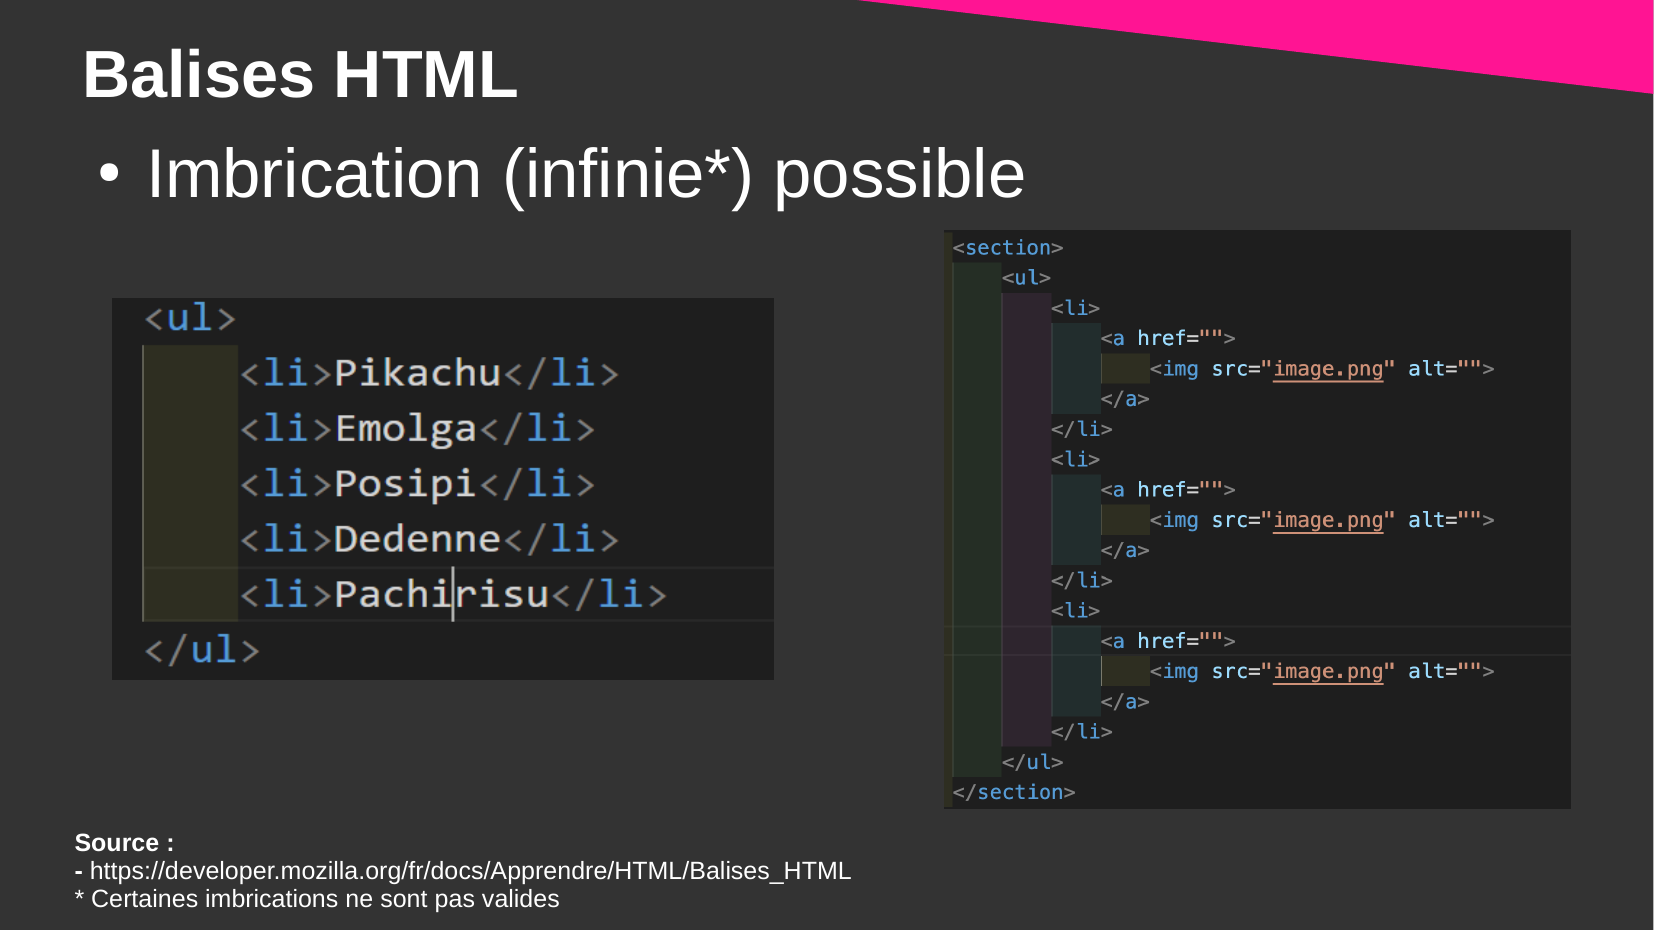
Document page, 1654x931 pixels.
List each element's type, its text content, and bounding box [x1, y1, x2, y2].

text_box Source : - https://developer.mozilla.org/fr/docs/Apprendre/HTML/Balises_HTML * Certaines imbrications ne sont pas valides [59, 821, 1545, 920]
title Balises HTML [82, 36, 1571, 114]
text_box [857, 0, 1654, 94]
picture [944, 230, 1571, 809]
picture [112, 298, 774, 680]
list Imbrication (infinie*) possible [80, 135, 1217, 213]
